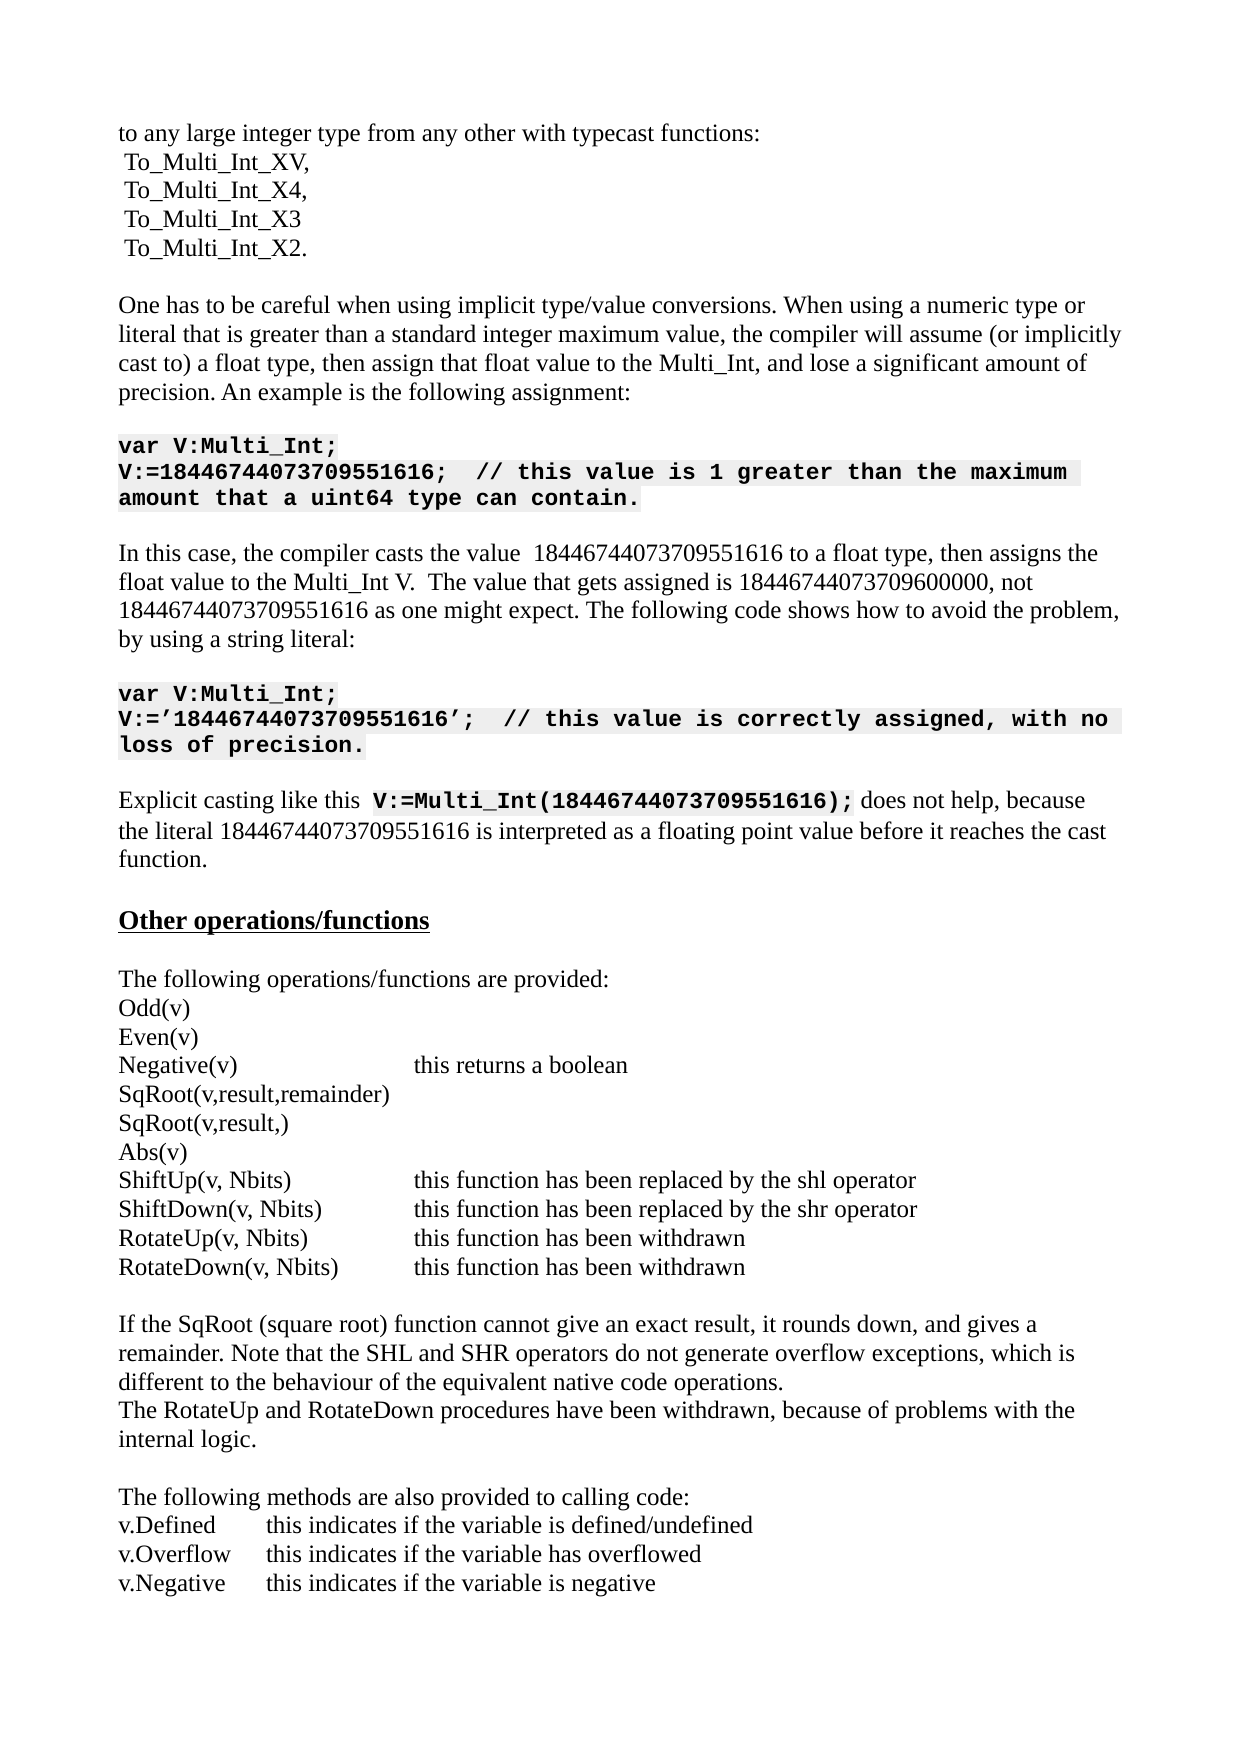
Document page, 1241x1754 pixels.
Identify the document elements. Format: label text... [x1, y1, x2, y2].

text SqRoot(v,result,remainder) [118, 1079, 1122, 1108]
text v.Defined this indicates if the variable is defined/undefined [118, 1511, 1122, 1539]
text RotateDown(v, Nbits) this function has been withdrawn [118, 1252, 1122, 1281]
text ShiftUp(v, Nbits) this function has been replaced by the shl operator [118, 1166, 1122, 1194]
text To_Multi_Int_X2. [118, 233, 1122, 262]
text var V:Multi_Int; [118, 682, 1122, 708]
text v.Negative this indicates if the variable is negative [118, 1568, 1122, 1597]
text var V:Multi_Int; [118, 434, 1122, 460]
text If the SqRoot (square root) function cannot give an exact result, it rounds down, and gives a remainder. Note that the SHL and SHR operators do not generate overflow exceptions, which is different to the behaviour of the equivalent native code operations. [118, 1309, 1122, 1396]
text Even(v) [118, 1022, 1122, 1051]
text In this case, the compiler casts the value 18446744073709551616 to a float type, then assigns the float value to the Multi_Int V. The value that gets assigned is 18446744073709600000, not 18446744073709551616 as one might expect. The following code shows how to avoid the problem, by using a string literal: [118, 538, 1122, 653]
text V:=’18446744073709551616’; // this value is correctly assigned, with no loss of precision. [118, 708, 1122, 760]
text The following methods are also provided to calling code: [118, 1482, 1122, 1511]
text Explicit casting like this V:=Multi_Int(18446744073709551616); does not help, because the literal 18446744073709551616 is interpreted as a floating point value before it reaches the cast function. [118, 786, 1122, 873]
text One has to be careful when using implicit type/value conversions. When using a numeric type or literal that is greater than a standard integer maximum value, the compiler will assume (or implicitly cast to) a float type, then assign that float value to the Multi_Int, and lose a significant amount of precision. An example is the following assignment: [118, 291, 1122, 406]
text RotateUp(v, Nbits) this function has been withdrawn [118, 1223, 1122, 1252]
text The RotateUp and RotateDown procedures have been withdrawn, because of problems with the internal logic. [118, 1396, 1122, 1453]
text v.Overflow this indicates if the variable has overflowed [118, 1539, 1122, 1568]
text To_Multi_Int_XV, [118, 147, 1122, 176]
text Negative(v) this returns a boolean [118, 1051, 1122, 1079]
text Odd(v) [118, 993, 1122, 1022]
text to any large integer type from any other with typecast functions: [118, 118, 1122, 147]
text The following operations/functions are provided: [118, 964, 1122, 993]
text SqRoot(v,result,) [118, 1108, 1122, 1137]
text To_Multi_Int_X3 [118, 204, 1122, 233]
text To_Multi_Int_X4, [118, 176, 1122, 204]
text ShiftDown(v, Nbits) this function has been replaced by the shr operator [118, 1194, 1122, 1223]
text Abs(v) [118, 1137, 1122, 1166]
text Other operations/functions [118, 904, 1122, 936]
text V:=18446744073709551616; // this value is 1 greater than the maximum amount that a uint64 type can contain. [118, 460, 1122, 512]
